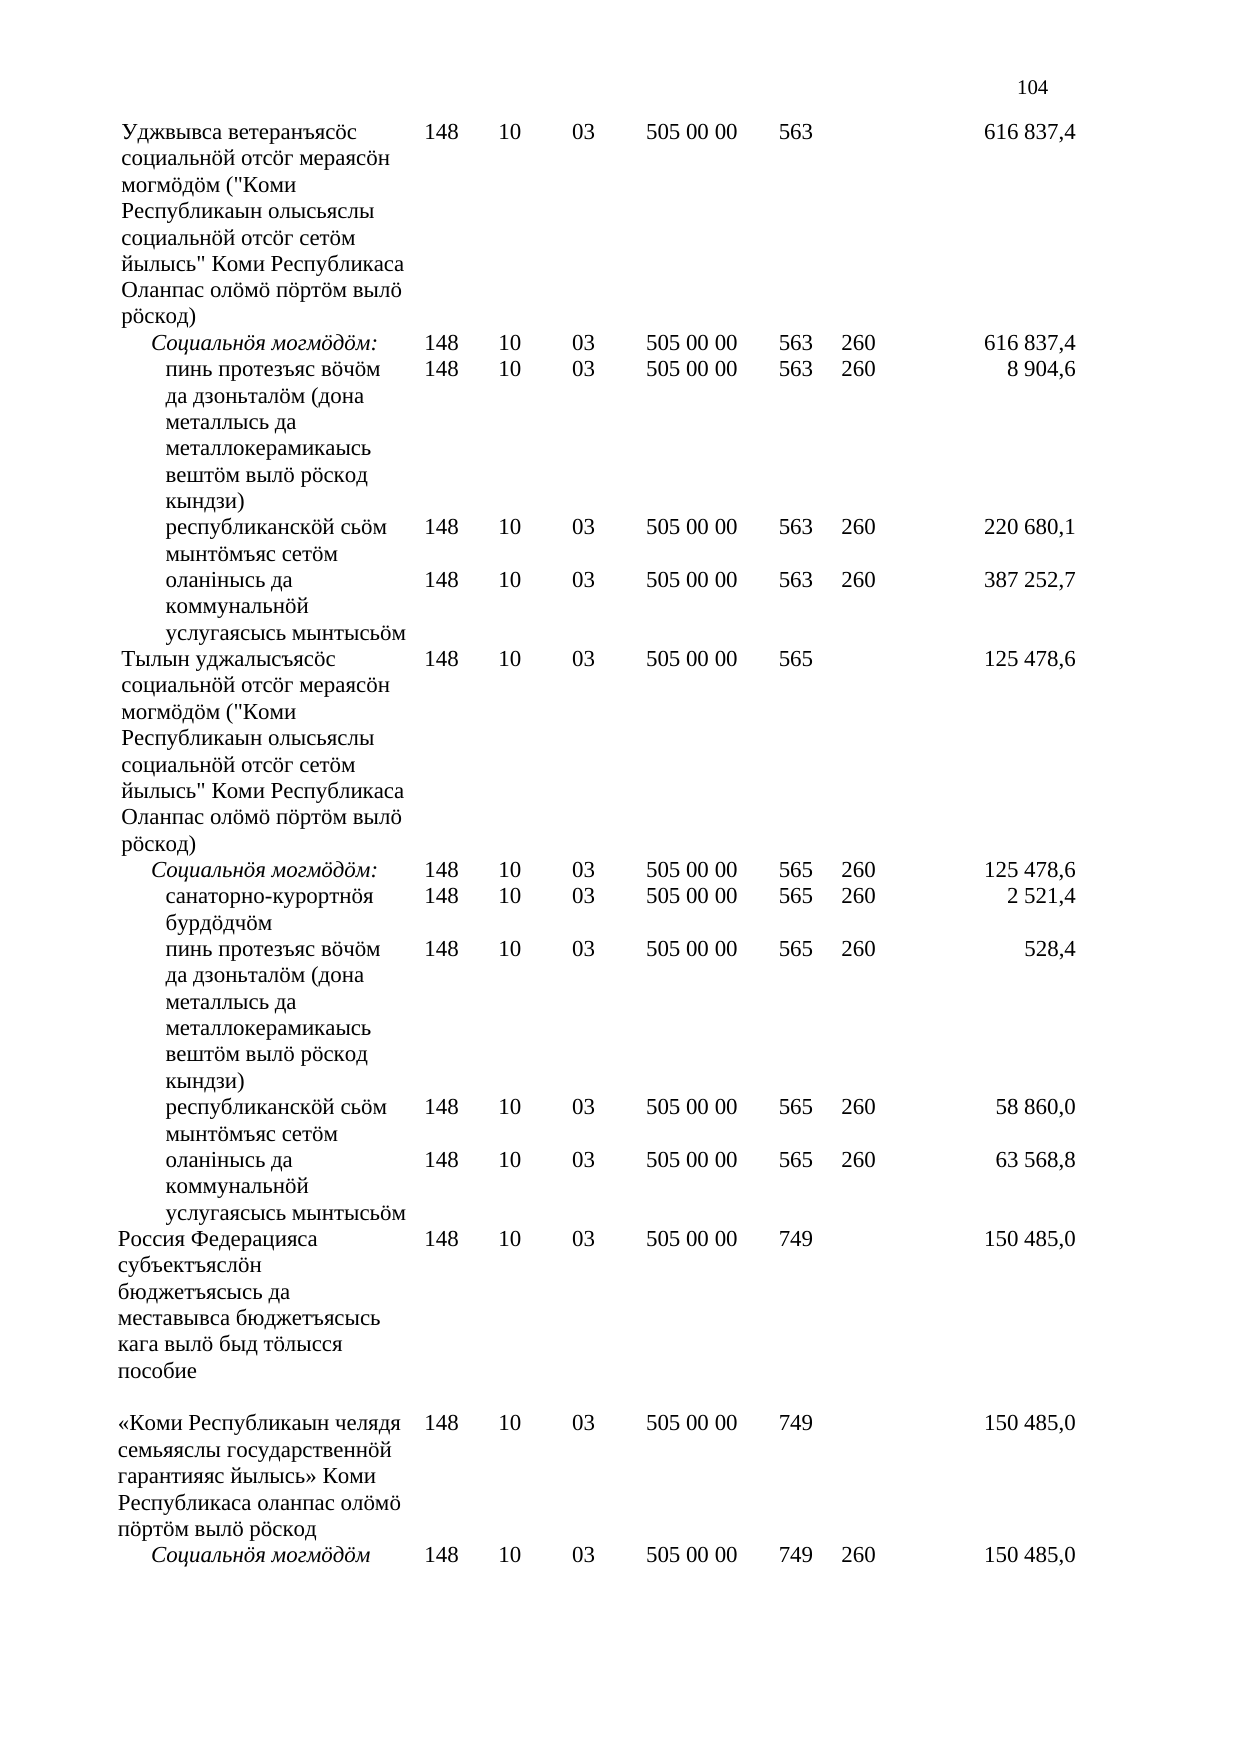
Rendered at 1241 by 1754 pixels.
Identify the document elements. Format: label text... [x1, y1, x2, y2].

table_cell Социальнöя могмöдöм: [109, 329, 415, 355]
table_cell 220 680,1 [906, 514, 1084, 566]
table_cell [832, 645, 906, 856]
table_cell 10 [489, 118, 563, 329]
table_cell «Коми Республикаын челядя семьяяслы государственнöй гарантияяс йылысь» Коми Республикаса оланпас олöмö пöртöм вылö рöскод [109, 1410, 415, 1541]
table_cell 03 [563, 1146, 637, 1225]
table_cell 148 [415, 856, 489, 882]
table_cell 505 00 00 [637, 566, 770, 645]
table_cell 260 [832, 856, 906, 882]
table_cell 260 [832, 935, 906, 1093]
table_cell 749 [770, 1410, 832, 1541]
table_cell 03 [563, 1225, 637, 1409]
table_cell [832, 1410, 906, 1541]
table_cell 03 [563, 514, 637, 566]
table_cell 148 [415, 1410, 489, 1541]
table_cell 58 860,0 [906, 1093, 1084, 1146]
table_cell 505 00 00 [637, 1093, 770, 1146]
table_cell оланінысь да коммунальнöй услугаясысь мынтысьöм [109, 1146, 415, 1225]
table_cell Тылын уджалысъясöс социальнöй отсöг мераясöн могмöдöм ("Коми Республикаын олысьяслы социальнöй отсöг сетöм йылысь" Коми Республикаса Оланпас олöмö пöртöм вылö рöскод) [109, 645, 415, 856]
table_cell 63 568,8 [906, 1146, 1084, 1225]
table_cell 505 00 00 [637, 645, 770, 856]
table_cell республиканскöй сьöм мынтöмъяс сетöм [109, 514, 415, 566]
table_cell 505 00 00 [637, 329, 770, 355]
table_cell 03 [563, 856, 637, 882]
table_cell 03 [563, 1410, 637, 1541]
table_cell 505 00 00 [637, 514, 770, 566]
table_cell 505 00 00 [637, 1146, 770, 1225]
table_cell 148 [415, 355, 489, 513]
table_cell 148 [415, 645, 489, 856]
table_cell 03 [563, 118, 637, 329]
table_cell 10 [489, 1146, 563, 1225]
table_cell 505 00 00 [637, 355, 770, 513]
table_cell 505 00 00 [637, 935, 770, 1093]
table_cell 10 [489, 329, 563, 355]
table_cell 148 [415, 514, 489, 566]
table_cell 10 [489, 1541, 563, 1568]
table_cell 148 [415, 1225, 489, 1409]
table_cell 03 [563, 329, 637, 355]
table_cell 505 00 00 [637, 1410, 770, 1541]
table_cell 563 [770, 118, 832, 329]
table_cell 387 252,7 [906, 566, 1084, 645]
table_cell 260 [832, 566, 906, 645]
table_cell Россия Федерацияса субъектъяслöн бюджетъясысь да меставывса бюджетъясысь кага вылö быд тöлысся пособие [109, 1225, 415, 1409]
table_cell 565 [770, 1146, 832, 1225]
table_cell 150 485,0 [906, 1225, 1084, 1409]
table_cell 505 00 00 [637, 856, 770, 882]
table_cell оланінысь да коммунальнöй услугаясысь мынтысьöм [109, 566, 415, 645]
table_cell 563 [770, 566, 832, 645]
table_cell 10 [489, 514, 563, 566]
table_cell 10 [489, 856, 563, 882]
table_cell Социальнöя могмöдöм: [109, 856, 415, 882]
table_cell 10 [489, 1410, 563, 1541]
table_cell 150 485,0 [906, 1410, 1084, 1541]
table_cell 505 00 00 [637, 1225, 770, 1409]
table_cell 563 [770, 355, 832, 513]
table_cell 505 00 00 [637, 1541, 770, 1568]
table_cell 616 837,4 [906, 118, 1084, 329]
table_cell 148 [415, 118, 489, 329]
table_cell 10 [489, 883, 563, 935]
table_cell [832, 118, 906, 329]
table_cell 03 [563, 883, 637, 935]
table_cell 148 [415, 1146, 489, 1225]
table_cell 528,4 [906, 935, 1084, 1093]
table_cell 148 [415, 329, 489, 355]
table_cell 148 [415, 1093, 489, 1146]
table_cell 565 [770, 1093, 832, 1146]
table_cell 10 [489, 566, 563, 645]
table_cell 8 904,6 [906, 355, 1084, 513]
table_cell 260 [832, 1541, 906, 1568]
table_cell 260 [832, 883, 906, 935]
table_cell 125 478,6 [906, 856, 1084, 882]
table_cell 565 [770, 883, 832, 935]
table_cell 260 [832, 329, 906, 355]
table_cell пинь протезъяс вöчöм да дзоньталöм (дона металлысь да металлокерамикаысь вештöм вылö рöскод кындзи) [109, 935, 415, 1093]
table_cell 10 [489, 1225, 563, 1409]
table_cell [832, 1225, 906, 1409]
table_cell 505 00 00 [637, 118, 770, 329]
table_cell 260 [832, 1093, 906, 1146]
table_cell 10 [489, 355, 563, 513]
table_cell 03 [563, 355, 637, 513]
table_cell 125 478,6 [906, 645, 1084, 856]
table_cell 03 [563, 566, 637, 645]
table_cell 260 [832, 355, 906, 513]
table_cell пинь протезъяс вöчöм да дзоньталöм (дона металлысь да металлокерамикаысь вештöм вылö рöскод кындзи) [109, 355, 415, 513]
table_cell 260 [832, 1146, 906, 1225]
table_cell 03 [563, 645, 637, 856]
table_cell 260 [832, 514, 906, 566]
table_cell 505 00 00 [637, 883, 770, 935]
table_cell 565 [770, 935, 832, 1093]
table_cell 148 [415, 1541, 489, 1568]
table_cell 563 [770, 514, 832, 566]
table_cell санаторно-курортнöя бурдöдчöм [109, 883, 415, 935]
table_cell 616 837,4 [906, 329, 1084, 355]
table_cell 150 485,0 [906, 1541, 1084, 1568]
table_cell 563 [770, 329, 832, 355]
table_cell 148 [415, 883, 489, 935]
table_cell 565 [770, 856, 832, 882]
table_cell 148 [415, 935, 489, 1093]
table_cell 03 [563, 1093, 637, 1146]
table_cell Уджвывса ветеранъясöс социальнöй отсöг мераясöн могмöдöм ("Коми Республикаын олысьяслы социальнöй отсöг сетöм йылысь" Коми Республикаса Оланпас олöмö пöртöм вылö рöскод) [109, 118, 415, 329]
table_cell 749 [770, 1541, 832, 1568]
table_cell 565 [770, 645, 832, 856]
table_cell 10 [489, 645, 563, 856]
table_cell 03 [563, 1541, 637, 1568]
table_cell 03 [563, 935, 637, 1093]
table_cell 148 [415, 566, 489, 645]
table_cell 10 [489, 935, 563, 1093]
table_cell 10 [489, 1093, 563, 1146]
table_cell республиканскöй сьöм мынтöмъяс сетöм [109, 1093, 415, 1146]
table_cell Социальнöя могмöдöм [109, 1541, 415, 1568]
table_cell 2 521,4 [906, 883, 1084, 935]
table_cell 749 [770, 1225, 832, 1409]
